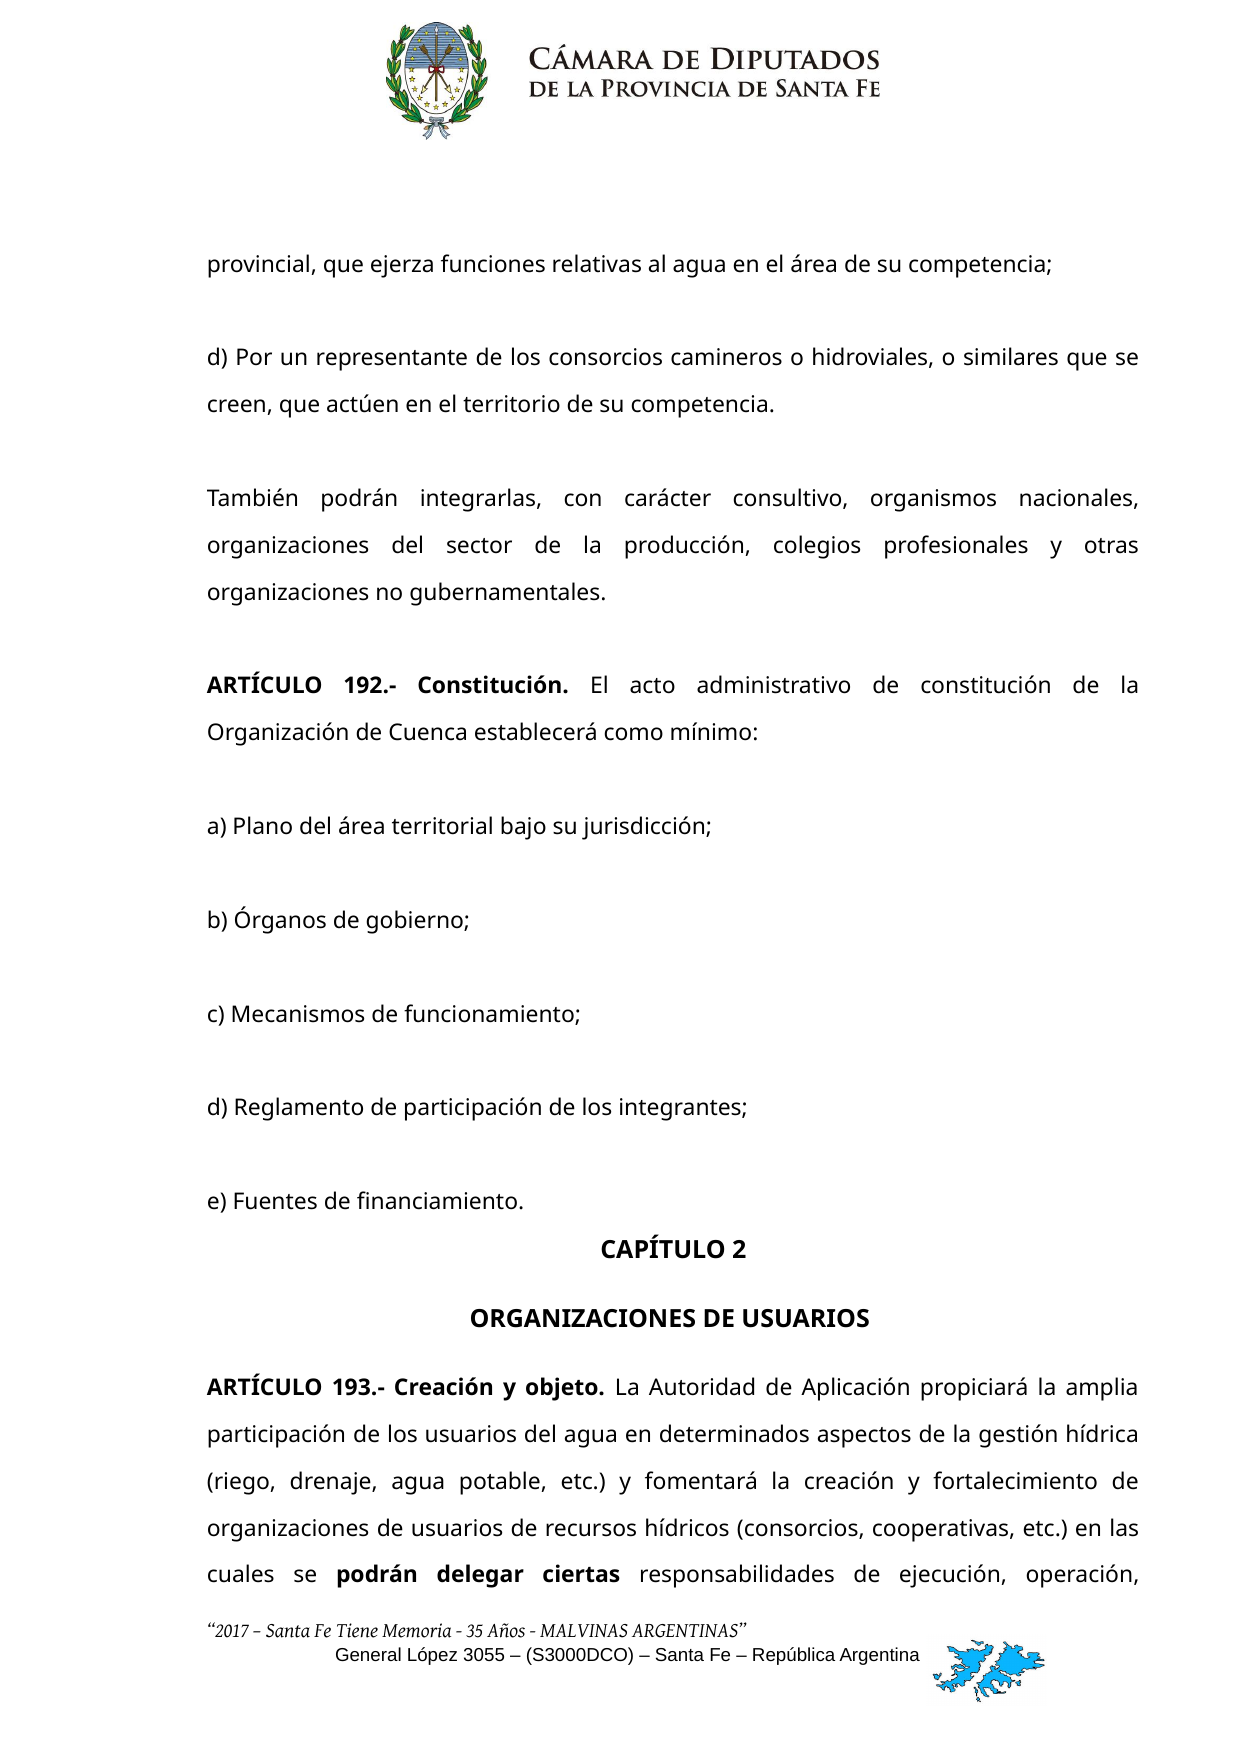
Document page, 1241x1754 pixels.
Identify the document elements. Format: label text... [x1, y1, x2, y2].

text ORGANIZACIONES DE USUARIOS [207, 1301, 1140, 1335]
text b) Órganos de gobierno; [207, 904, 1140, 935]
text c) Mecanismos de funcionamiento; [207, 997, 1140, 1029]
text provincial, que ejerza funciones relativas al agua en el área de su competencia; [207, 247, 1140, 279]
text d) Reglamento de participación de los integrantes; [207, 1091, 1140, 1122]
text a) Plano del área territorial bajo su jurisdicción; [207, 810, 1140, 841]
text También podrán integrarlas, con carácter consultivo, organismos nacionales, organizaciones del sector de la producción, colegios profesionales y otras organizaciones no gubernamentales. [207, 482, 1140, 607]
text d) Por un representante de los consorcios camineros o hidroviales, o similares que se creen, que actúen en el territorio de su competencia. [207, 341, 1140, 419]
text ARTÍCULO 193.- Creación y objeto. La Autoridad de Aplicación propiciará la amplia participación de los usuarios del agua en determinados aspectos de la gestión hídrica (riego, drenaje, agua potable, etc.) y fomentará la creación y fortalecimiento de organizaciones de usuarios de recursos hídricos (consorcios, cooperativas, etc.) en las cuales se podrán delegar ciertas responsabilidades de ejecución, operación, [207, 1371, 1140, 1589]
picture [926, 1634, 1048, 1706]
text CAPÍTULO 2 [207, 1232, 1140, 1266]
text e) Fuentes de financiamiento. [207, 1185, 1140, 1216]
picture [386, 22, 880, 144]
text ARTÍCULO 192.- Constitución. El acto administrativo de constitución de la Organización de Cuenca establecerá como mínimo: [207, 669, 1140, 747]
